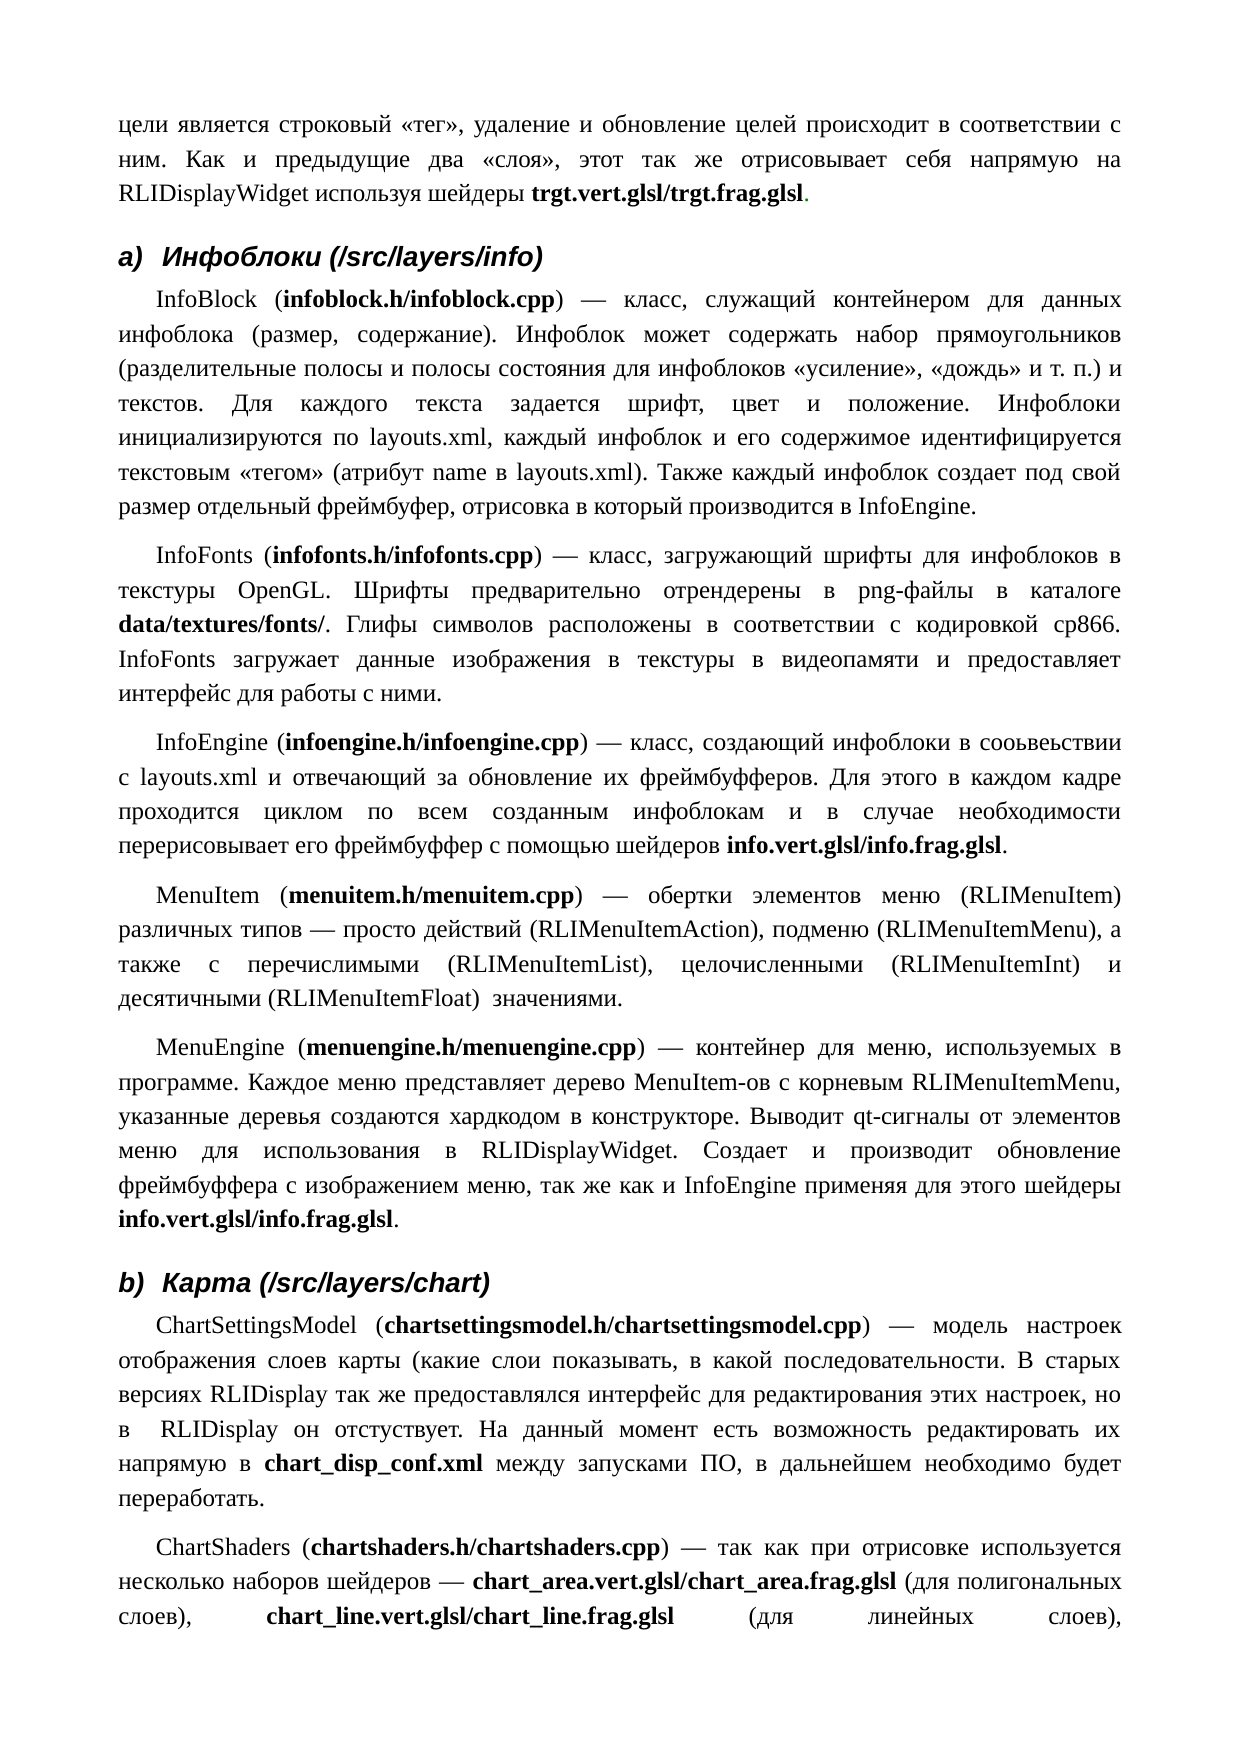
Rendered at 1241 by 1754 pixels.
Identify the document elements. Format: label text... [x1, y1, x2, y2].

text ChartShaders (chartshaders.h/chartshaders.cpp) — так как при отрисовке используется несколько наборов шейдеров — chart_area.vert.glsl/chart_area.frag.glsl (для полигональных слоев), chart_line.vert.glsl/chart_line.frag.glsl (для линейных слоев), [118, 1532, 1122, 1630]
text MenuEngine (menuengine.h/menuengine.cpp) — контейнер для меню, используемых в программе. Каждое меню представляет дерево MenuItem-ов с корневым RLIMenuItemMenu, указанные деревья создаются хардкодом в конструкторе. Выводит qt-сигналы от элементов меню для использования в RLIDisplayWidget. Создает и производит обновление фреймбуффера с изображением меню, так же как и InfoEngine применяя для этого шейдеры info.vert.glsl/info.frag.glsl. [118, 1032, 1122, 1233]
text цели является строковый «тег», удаление и обновление целей происходит в соответствии с ним. Как и предыдущие два «слоя», этот так же отрисовывает себя напрямую на RLIDisplayWidget используя шейдеры trgt.vert.glsl/trgt.frag.glsl. [118, 109, 1122, 207]
text InfoBlock (infoblock.h/infoblock.cpp) — класс, служащий контейнером для данных инфоблока (размер, содержание). Инфоблок может содержать набор прямоугольников (разделительные полосы и полосы состояния для инфоблоков «усиление», «дождь» и т. п.) и текстов. Для каждого текста задается шрифт, цвет и положение. Инфоблоки инициализируются по layouts.xml, каждый инфоблок и его содержимое идентифицируется текстовым «тегом» (атрибут name в layouts.xml). Также каждый инфоблок создает под свой размер отдельный фреймбуфер, отрисовка в который производится в InfoEngine. [118, 284, 1122, 520]
subtitle Инфоблоки (/src/layers/info) [118, 240, 1122, 272]
text InfoFonts (infofonts.h/infofonts.cpp) — класс, загружающий шрифты для инфоблоков в текстуры OpenGL. Шрифты предварительно отрендерены в png-файлы в каталоге data/textures/fonts/. Глифы символов расположены в соответствии с кодировкой cp866. InfoFonts загружает данные изображения в текстуры в видеопамяти и предоставляет интерфейс для работы с ними. [118, 540, 1122, 707]
text ChartSettingsModel (chartsettingsmodel.h/chartsettingsmodel.cpp) — модель настроек отображения слоев карты (какие слои показывать, в какой последовательности. В старых версиях RLIDisplay так же предоставлялся интерфейс для редактирования этих настроек, но в RLIDisplay он отстуствует. На данный момент есть возможность редактировать их напрямую в chart_disp_conf.xml между запусками ПО, в дальнейшем необходимо будет переработать. [118, 1311, 1122, 1512]
text MenuItem (menuitem.h/menuitem.cpp) — обертки элементов меню (RLIMenuItem) различных типов — просто действий (RLIMenuItemAction), подменю (RLIMenuItemMenu), а также с перечислимыми (RLIMenuItemList), целочисленными (RLIMenuItemInt) и десятичными (RLIMenuItemFloat) значениями. [118, 880, 1122, 1012]
subtitle Карта (/src/layers/chart) [118, 1266, 1122, 1298]
text InfoEngine (infoengine.h/infoengine.cpp) — класс, создающий инфоблоки в сооьвеьствии с layouts.xml и отвечающий за обновление их фреймбуфферов. Для этого в каждом кадре проходится циклом по всем созданным инфоблокам и в случае необходимости перерисовывает его фреймбуффер с помощью шейдеров info.vert.glsl/info.frag.glsl. [118, 727, 1122, 859]
